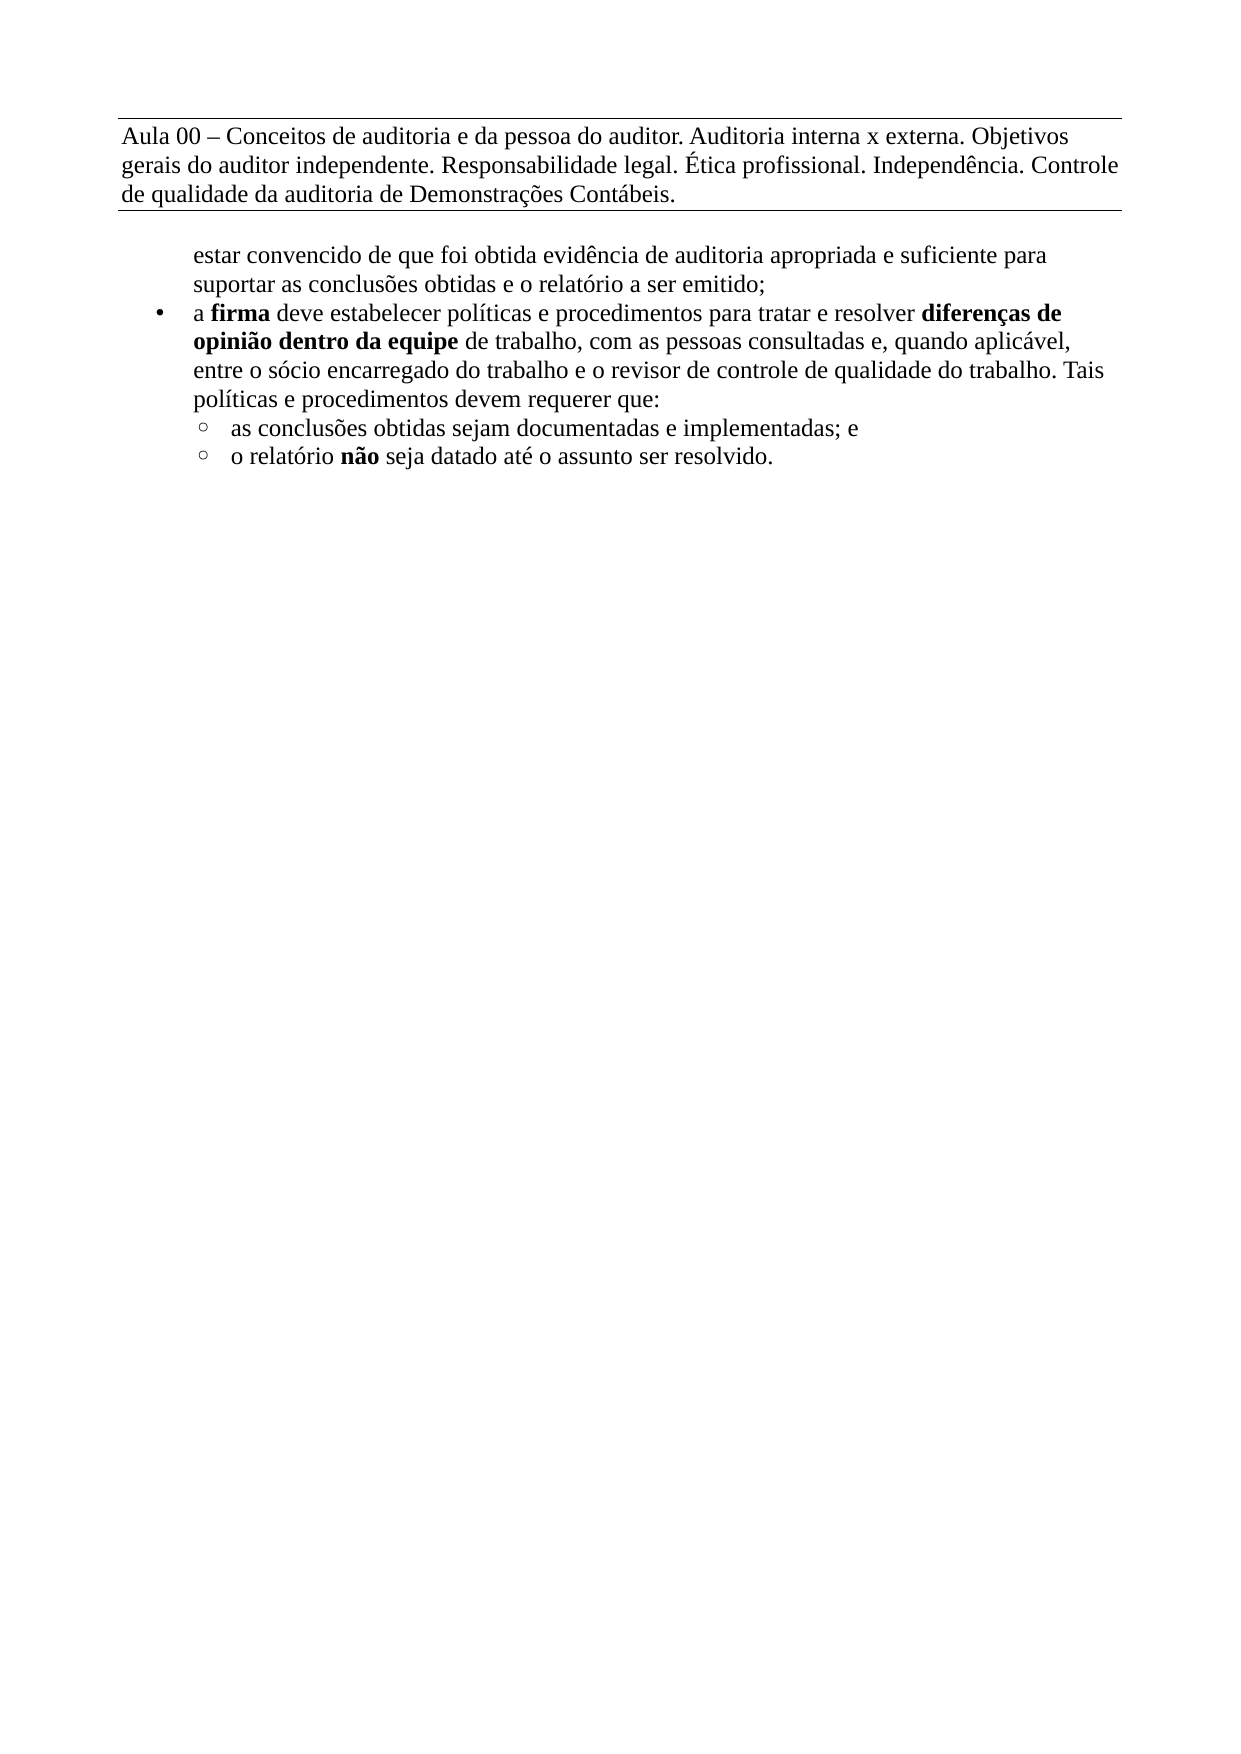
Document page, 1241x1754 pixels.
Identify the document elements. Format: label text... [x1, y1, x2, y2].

list a firma deve estabelecer políticas e procedimentos para tratar e resolver diferenças de opinião dentro da equipe de trabalho, com as pessoas consultadas e, quando aplicável, entre o sócio encarregado do trabalho e o revisor de controle de qualidade do trabalho. Tais políticas e procedimentos devem requerer que: [156, 298, 1122, 413]
list as conclusões obtidas sejam documentadas e implementadas; e [193, 413, 1122, 441]
list estar convencido de que foi obtida evidência de auditoria apropriada e suficiente para suportar as conclusões obtidas e o relatório a ser emitido; [156, 240, 1122, 298]
list o relatório não seja datado até o assunto ser resolvido. [193, 441, 1122, 470]
